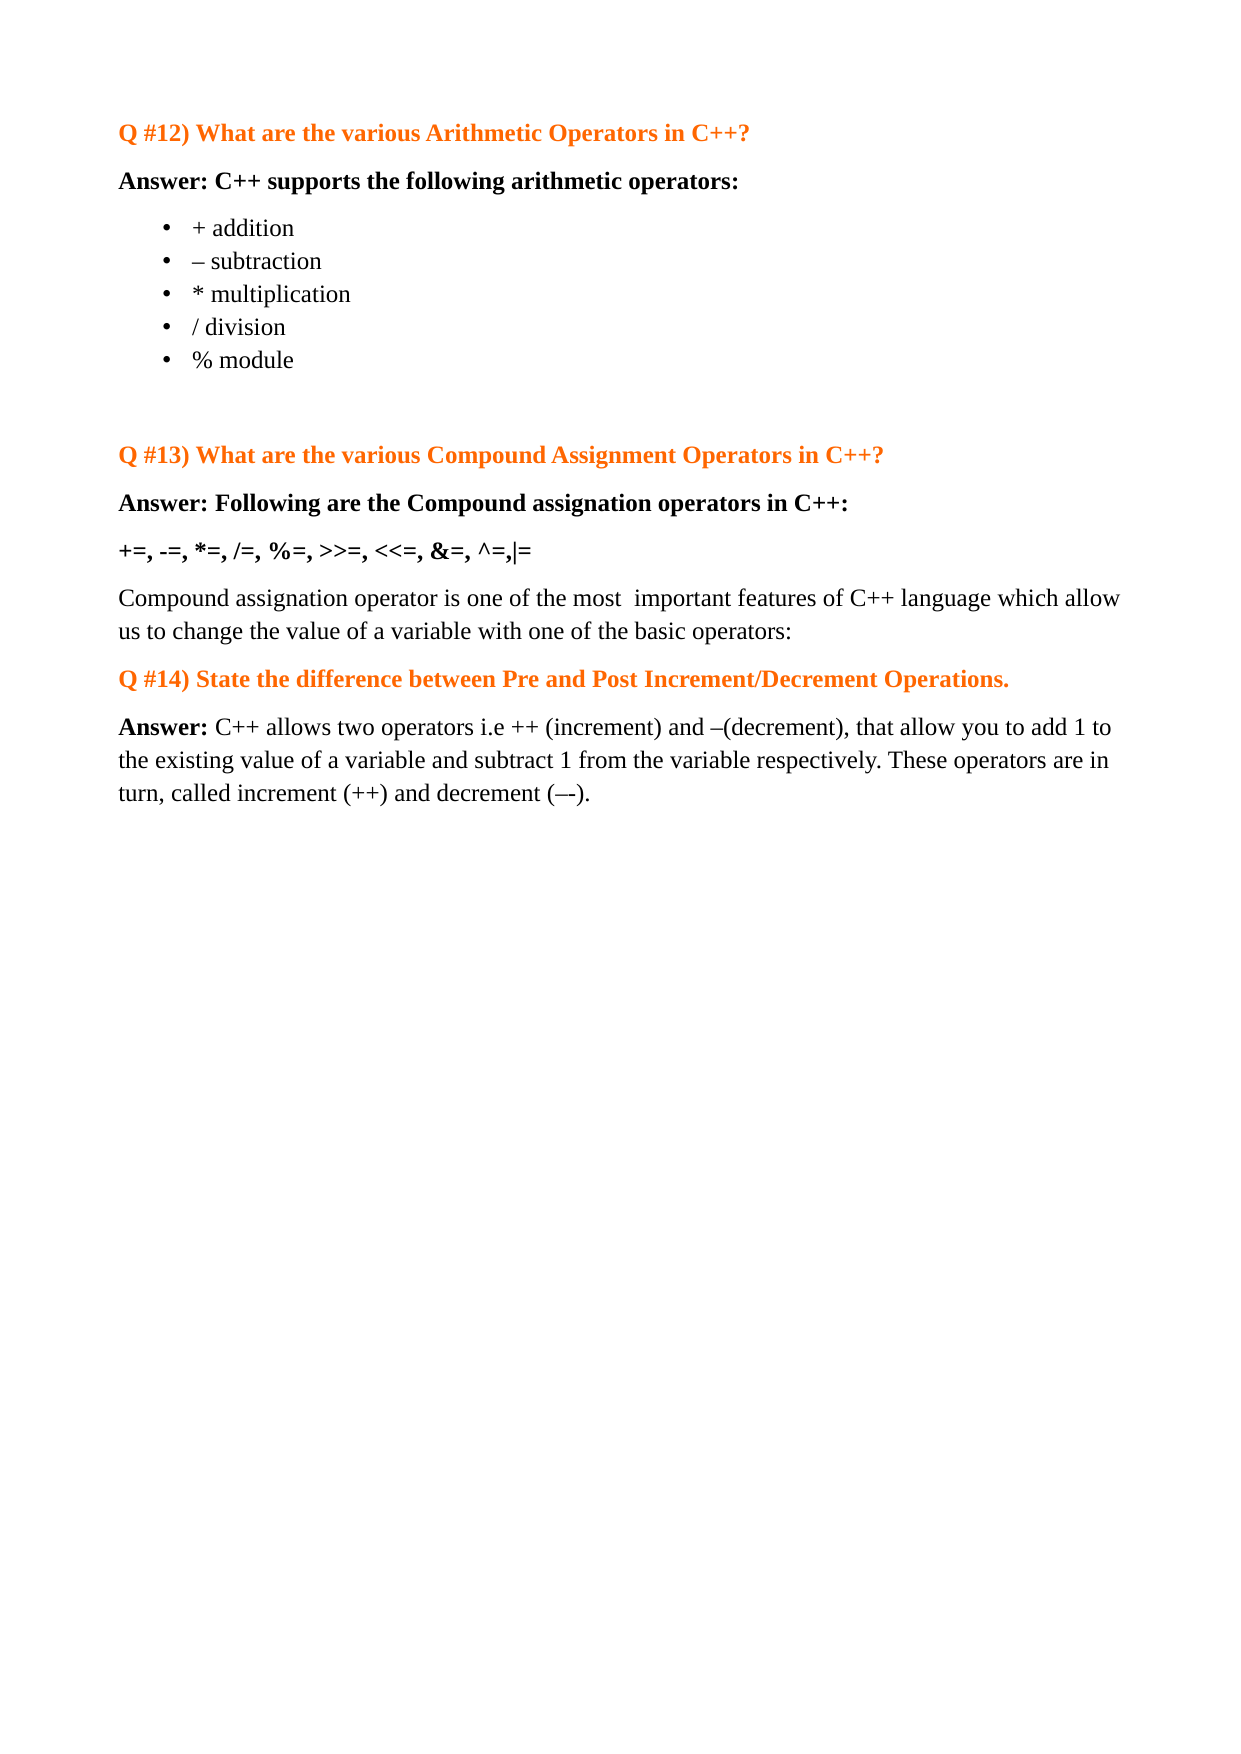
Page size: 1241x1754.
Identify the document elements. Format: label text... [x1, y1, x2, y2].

list * multiplication [162, 279, 1122, 308]
list % module [162, 345, 1122, 374]
text Q #13) What are the various Compound Assignment Operators in C++? [118, 441, 1122, 469]
text Answer: C++ allows two operators i.e ++ (increment) and –(decrement), that allow you to add 1 to the existing value of a variable and subtract 1 from the variable respectively. These operators are in turn, called increment (++) and decrement (–-). [118, 712, 1122, 806]
list / division [162, 312, 1122, 341]
text +=, -=, *=, /=, %=, >>=, <<=, &=, ^=,|= [118, 536, 1122, 564]
text Compound assignation operator is one of the most important features of C++ language which allow us to change the value of a variable with one of the basic operators: [118, 583, 1122, 645]
list – subtraction [162, 246, 1122, 275]
text Q #12) What are the various Arithmetic Operators in C++? [118, 118, 1122, 147]
text Q #14) State the difference between Pre and Post Increment/Decrement Operations. [118, 664, 1122, 693]
list + addition [162, 213, 1122, 242]
text Answer: C++ supports the following arithmetic operators: [118, 166, 1122, 194]
text Answer: Following are the Compound assignation operators in C++: [118, 488, 1122, 517]
